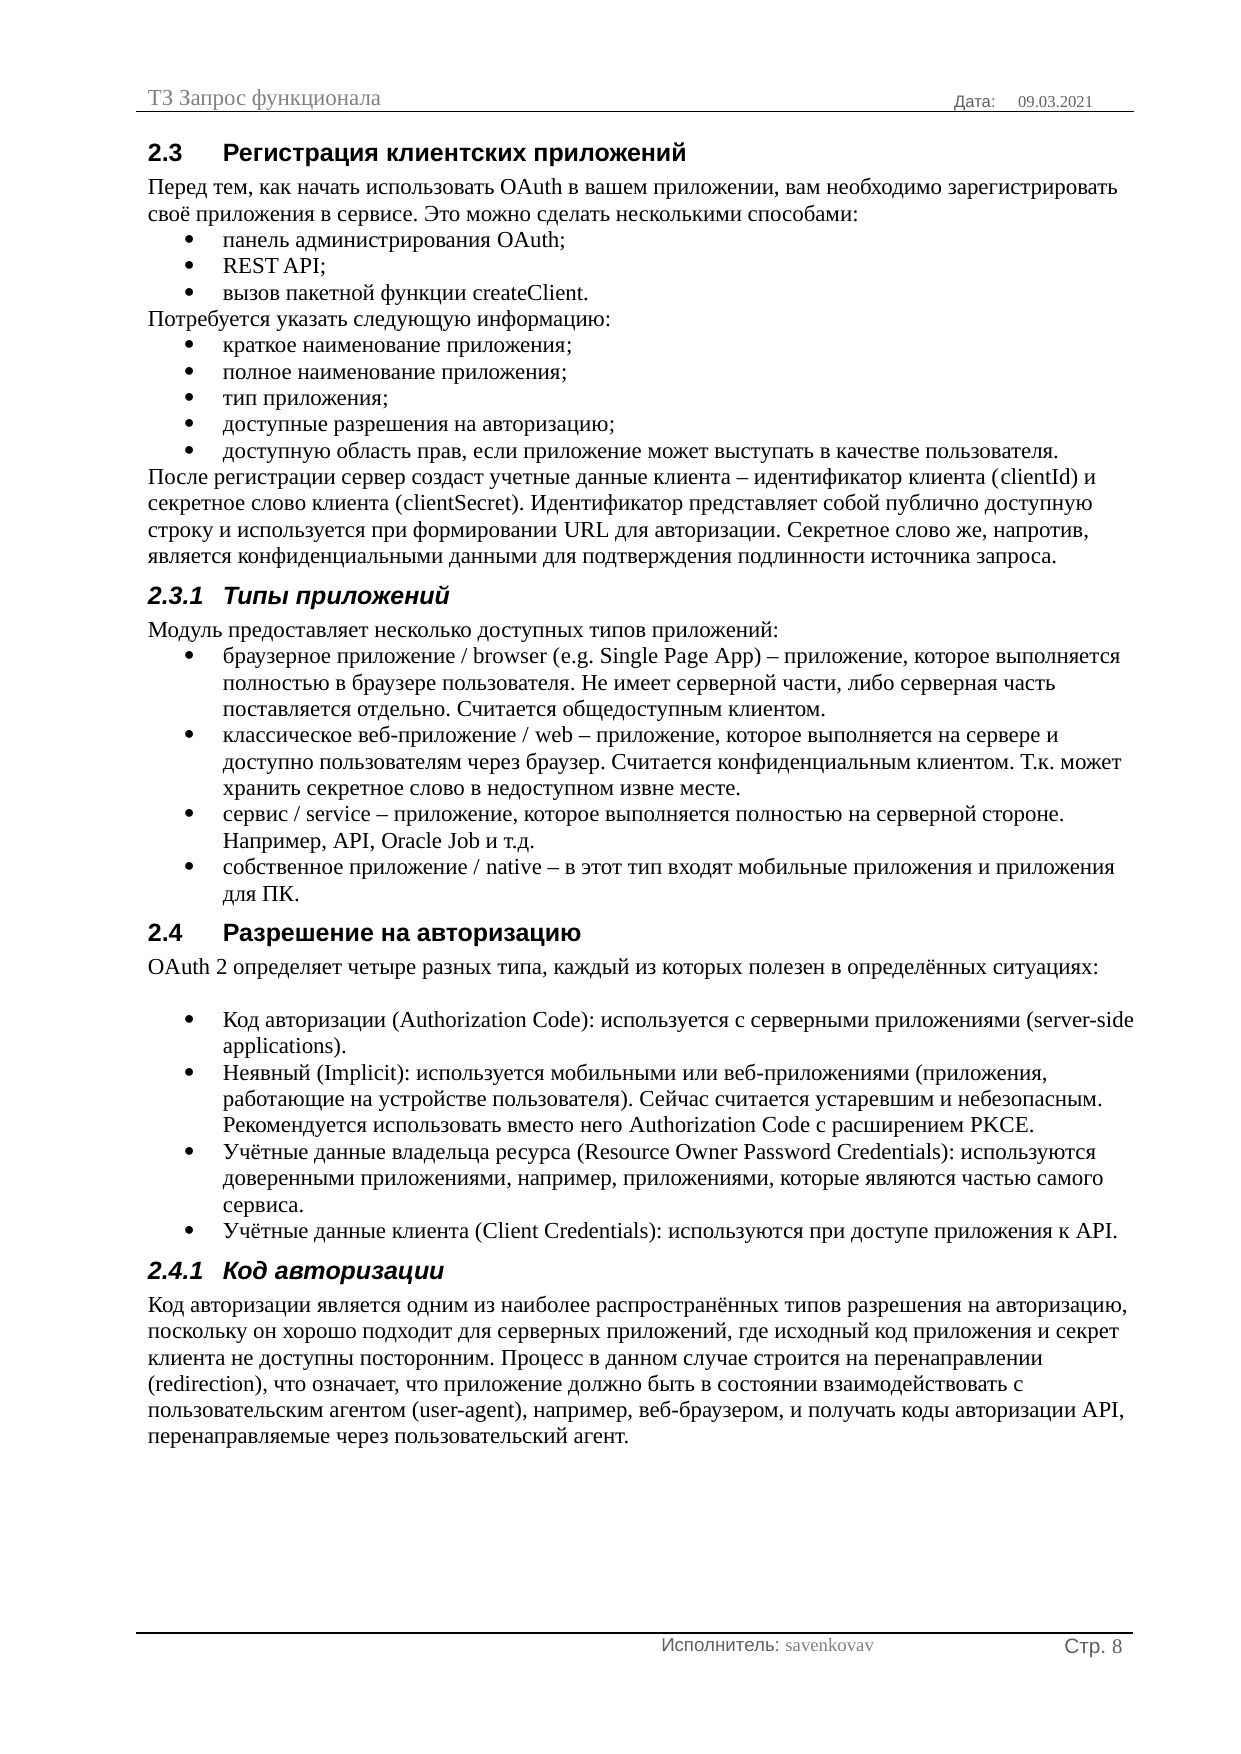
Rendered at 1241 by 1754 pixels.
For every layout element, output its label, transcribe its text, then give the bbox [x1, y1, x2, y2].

list доступные разрешения на авторизацию; [185, 410, 1152, 437]
list браузерное приложение / browser (e.g. Single Page App) – приложение, которое выполняется полностью в браузере пользователя. Не имеет серверной части, либо серверная часть поставляется отдельно. Считается общедоступным клиентом. [185, 642, 1152, 721]
list доступную область прав, если приложение может выступать в качестве пользователя. [185, 437, 1152, 463]
list тип приложения; [185, 384, 1152, 410]
list REST API; [185, 252, 1152, 279]
text Перед тем, как начать использовать OAuth в вашем приложении, вам необходимо зарегистрировать своё приложения в сервисе. Это можно сделать несколькими способами: [148, 173, 1152, 226]
list краткое наименование приложения; [185, 331, 1152, 358]
list полное наименование приложения; [185, 358, 1152, 384]
list сервис / service – приложение, которое выполняется полностью на серверной стороне. Например, API, Oracle Job и т.д. [185, 801, 1152, 853]
subtitle Код авторизации [148, 1256, 1152, 1284]
list вызов пакетной функции createClient. [185, 279, 1152, 305]
list классическое веб-приложение / web – приложение, которое выполняется на сервере и доступно пользователям через браузер. Считается конфиденциальным клиентом. Т.к. может хранить секретное слово в недоступном извне месте. [185, 721, 1152, 801]
list Неявный (Implicit): используется мобильными или веб-приложениями (приложения, работающие на устройстве пользователя). Сейчас считается устаревшим и небезопасным. Рекомендуется использовать вместо него Authorization Code с расширением PKCE. [185, 1059, 1152, 1138]
subtitle Типы приложений [148, 581, 1152, 610]
list Учётные данные владельца ресурса (Resource Owner Password Credentials): используются доверенными приложениями, например, приложениями, которые являются частью самого сервиса. [185, 1138, 1152, 1217]
subtitle Разрешение на авторизацию [148, 918, 1152, 947]
list Код авторизации (Authorization Code): используется с серверными приложениями (server-side applications). [185, 1006, 1152, 1059]
text Модуль предоставляет несколько доступных типов приложений: [148, 616, 1152, 642]
text Потребуется указать следующую информацию: [148, 305, 1152, 331]
list собственное приложение / native – в этот тип входят мобильные приложения и приложения для ПК. [185, 853, 1152, 906]
text После регистрации сервер создаст учетные данные клиента – идентификатор клиента (clientId) и секретное слово клиента (clientSecret). Идентификатор представляет собой публично доступную строку и используется при формировании URL для авторизации. Секретное слово же, напротив, является конфиденциальными данными для подтверждения подлинности источника запроса. [148, 463, 1152, 568]
list Учётные данные клиента (Client Credentials): используются при доступе приложения к API. [185, 1217, 1152, 1243]
subtitle Регистрация клиентских приложений [148, 138, 1152, 167]
text Код авторизации является одним из наиболее распространённых типов разрешения на авторизацию, поскольку он хорошо подходит для серверных приложений, где исходный код приложения и секрет клиента не доступны посторонним. Процесс в данном случае строится на перенаправлении (redirection), что означает, что приложение должно быть в состоянии взаимодействовать с пользовательским агентом (user-agent), например, веб-браузером, и получать коды авторизации API, перенаправляемые через пользовательский агент. [148, 1291, 1152, 1449]
list панель администрирования OAuth; [185, 226, 1152, 252]
text OAuth 2 определяет четыре разных типа, каждый из которых полезен в определённых ситуациях: [148, 953, 1152, 980]
